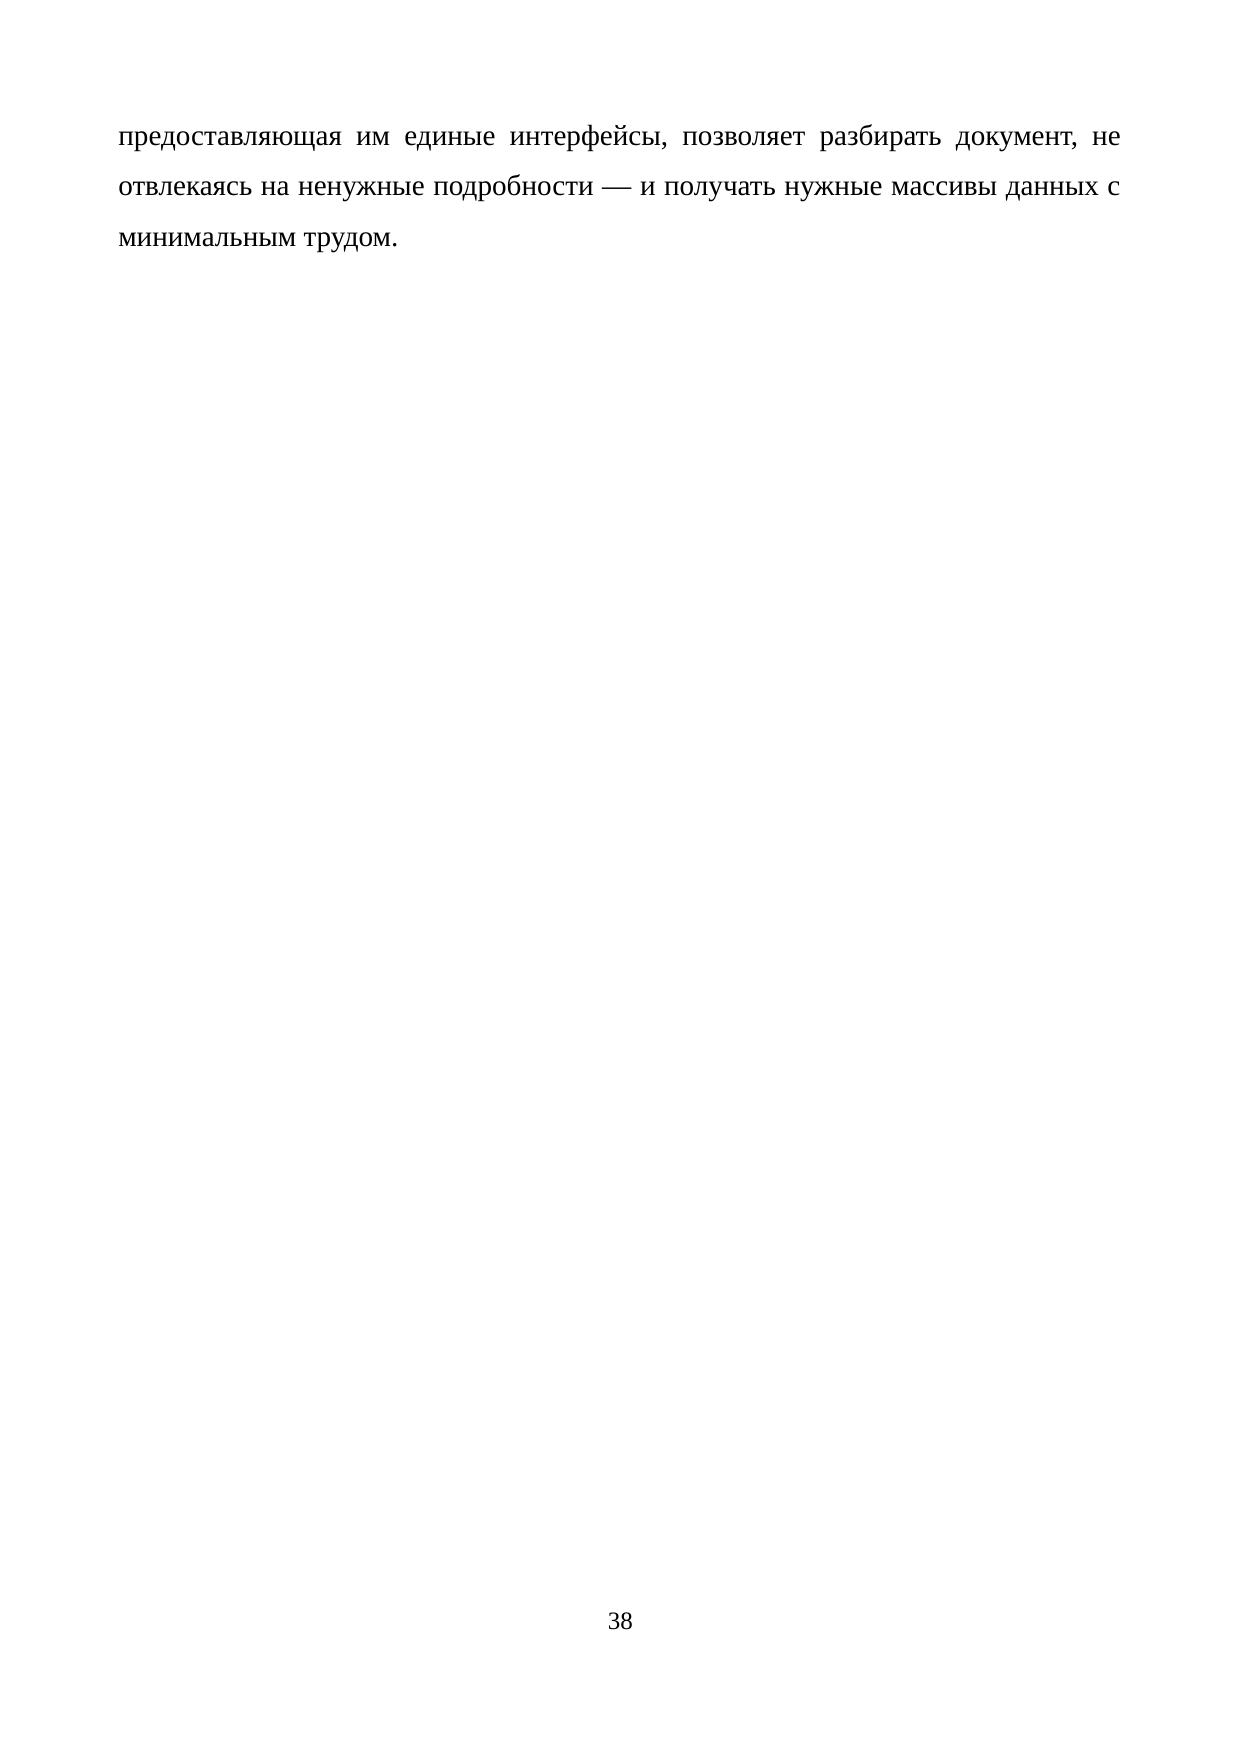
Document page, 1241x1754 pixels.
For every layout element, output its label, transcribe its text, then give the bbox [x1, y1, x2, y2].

list предоставляющая им единые интерфейсы, позволяет разбирать документ, не отвлекаясь на ненужные подробности — и получать нужные массивы данных с минимальным трудом. [81, 118, 1122, 252]
